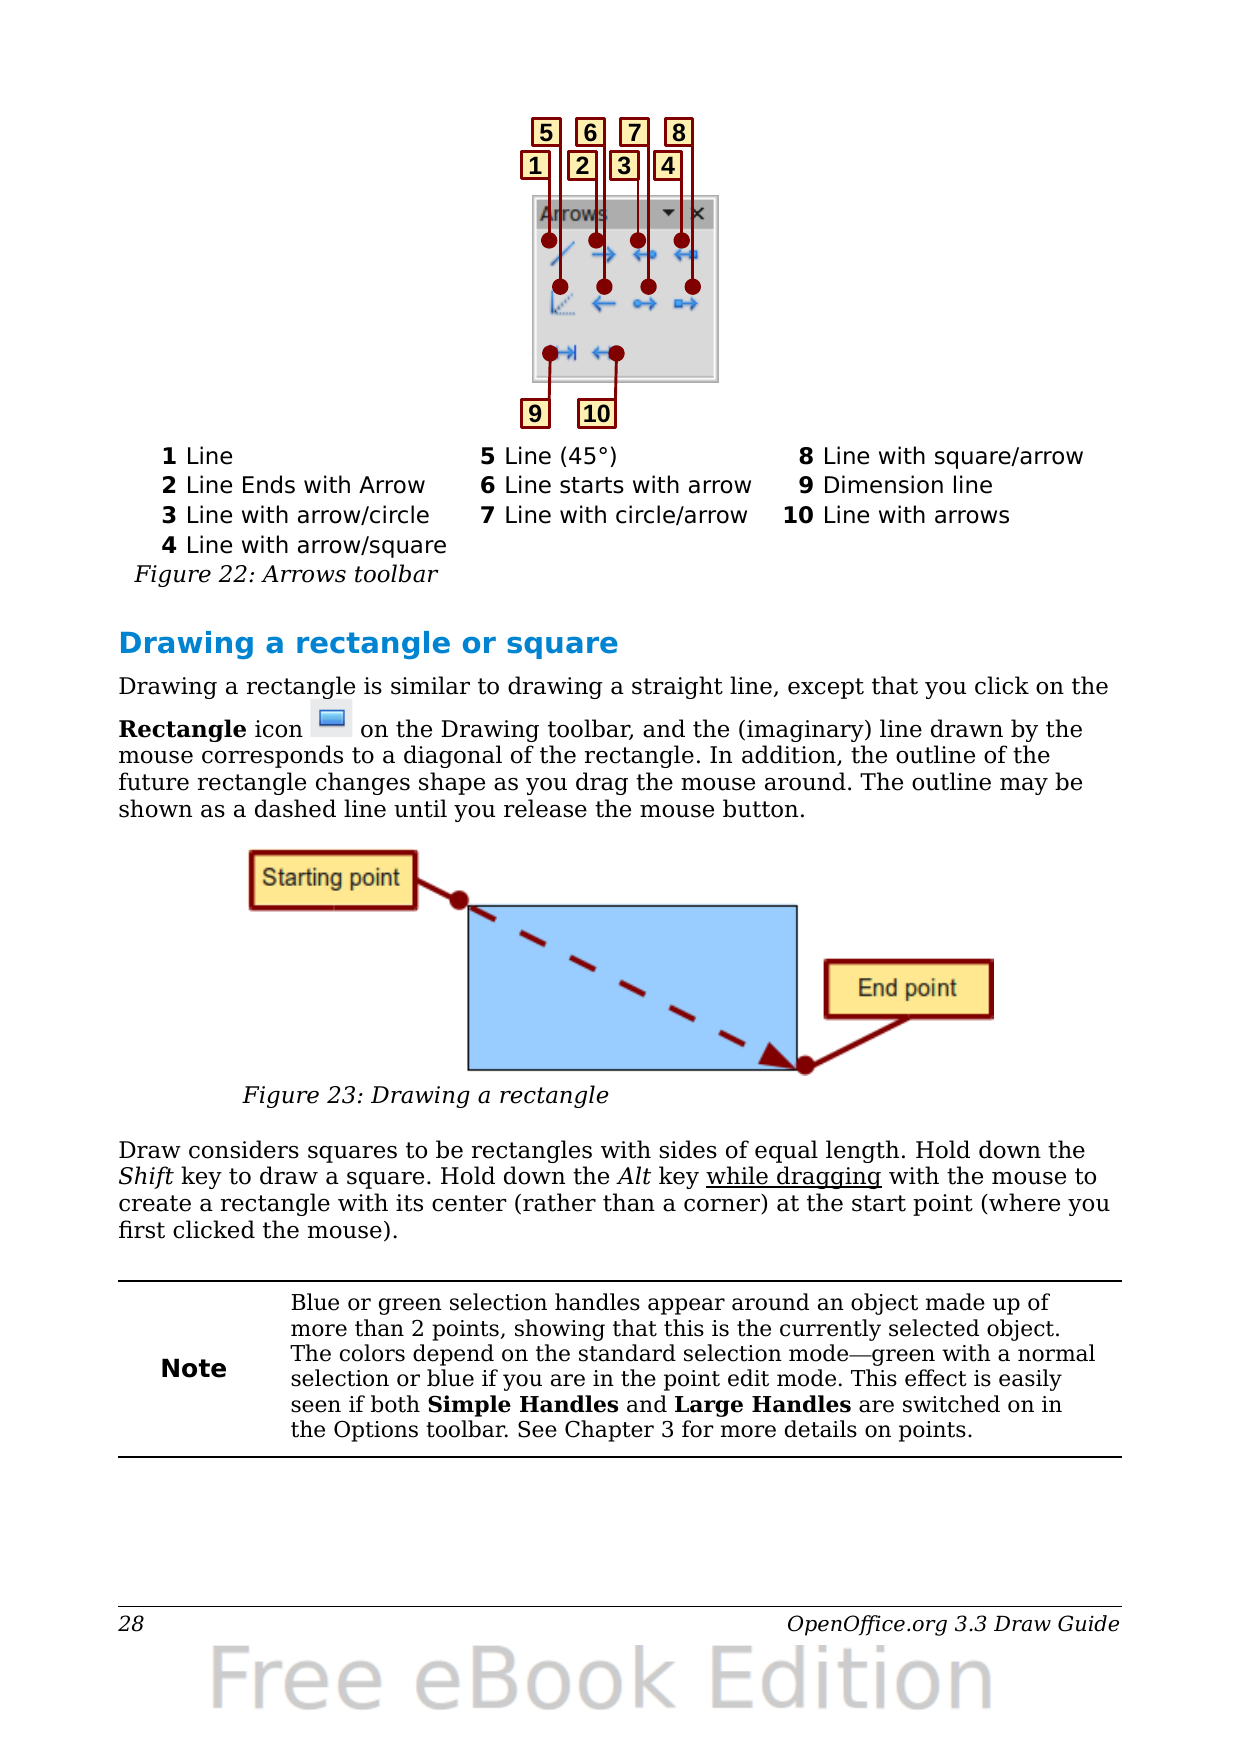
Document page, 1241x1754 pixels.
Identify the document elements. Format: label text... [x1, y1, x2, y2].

table_cell [817, 529, 1106, 558]
picture [207, 1645, 994, 1713]
picture [246, 847, 994, 1076]
text Draw considers squares to be rectangles with sides of equal length. Hold down the Shift key to draw a square. Hold down the Alt key while dragging with the mouse to create a rectangle with its center (rather than a corner) at the start point (where you first clicked the mouse). [118, 1137, 1122, 1243]
picture [532, 195, 719, 383]
table_header 5 [453, 440, 498, 470]
table_header Note [118, 1282, 269, 1456]
table_cell Line with arrows [817, 499, 1106, 529]
table_cell 2 [134, 470, 180, 499]
table_cell Line with arrow/square [180, 529, 453, 558]
table_cell Line starts with arrow [498, 470, 771, 499]
table_header Line [180, 440, 453, 470]
table_cell 4 [134, 529, 180, 558]
text Drawing a rectangle is similar to drawing a straight line, except that you click on the Rectangle icon on the Drawing toolbar, and the (imaginary) line drawn by the mouse corresponds to a diagonal of the rectangle. In addition, the outline of the future rectangle changes shape as you drag the mouse around. The outline may be shown as a dashed line until you release the mouse button. [118, 673, 1122, 822]
table_cell Line Ends with Arrow [180, 470, 453, 499]
text Figure 23: Drawing a rectangle [243, 1082, 998, 1108]
table_cell Line with circle/arrow [498, 499, 771, 529]
table_cell [498, 529, 771, 558]
table_cell [771, 529, 817, 558]
table_cell 10 [771, 499, 817, 529]
table_cell Line with arrow/circle [180, 499, 453, 529]
table_header Blue or green selection handles appear around an object made up of more than 2 points, showing that this is the currently selected object. The colors depend on the standard selection mode—green with a normal selection or blue if you are in the point edit mode. This effect is easily seen if both Simple Handles and Large Handles are switched on in the Options toolbar. See Chapter 3 for more details on points. [269, 1282, 1122, 1456]
picture [598, 195, 603, 234]
table_cell 6 [453, 470, 498, 499]
table_header Line with square/arrow [817, 440, 1106, 470]
table_header 1 [134, 440, 180, 470]
text Figure 22: Arrows toolbar [134, 561, 1106, 588]
table_cell 9 [771, 470, 817, 499]
subtitle Drawing a rectangle or square [118, 627, 1122, 661]
table_header Line (45°) [498, 440, 771, 470]
table_cell Dimension line [817, 470, 1106, 499]
picture [310, 699, 353, 737]
table_cell [453, 529, 498, 558]
table_header 8 [771, 440, 817, 470]
table_cell 7 [453, 499, 498, 529]
table_cell 3 [134, 499, 180, 529]
picture [639, 195, 647, 239]
